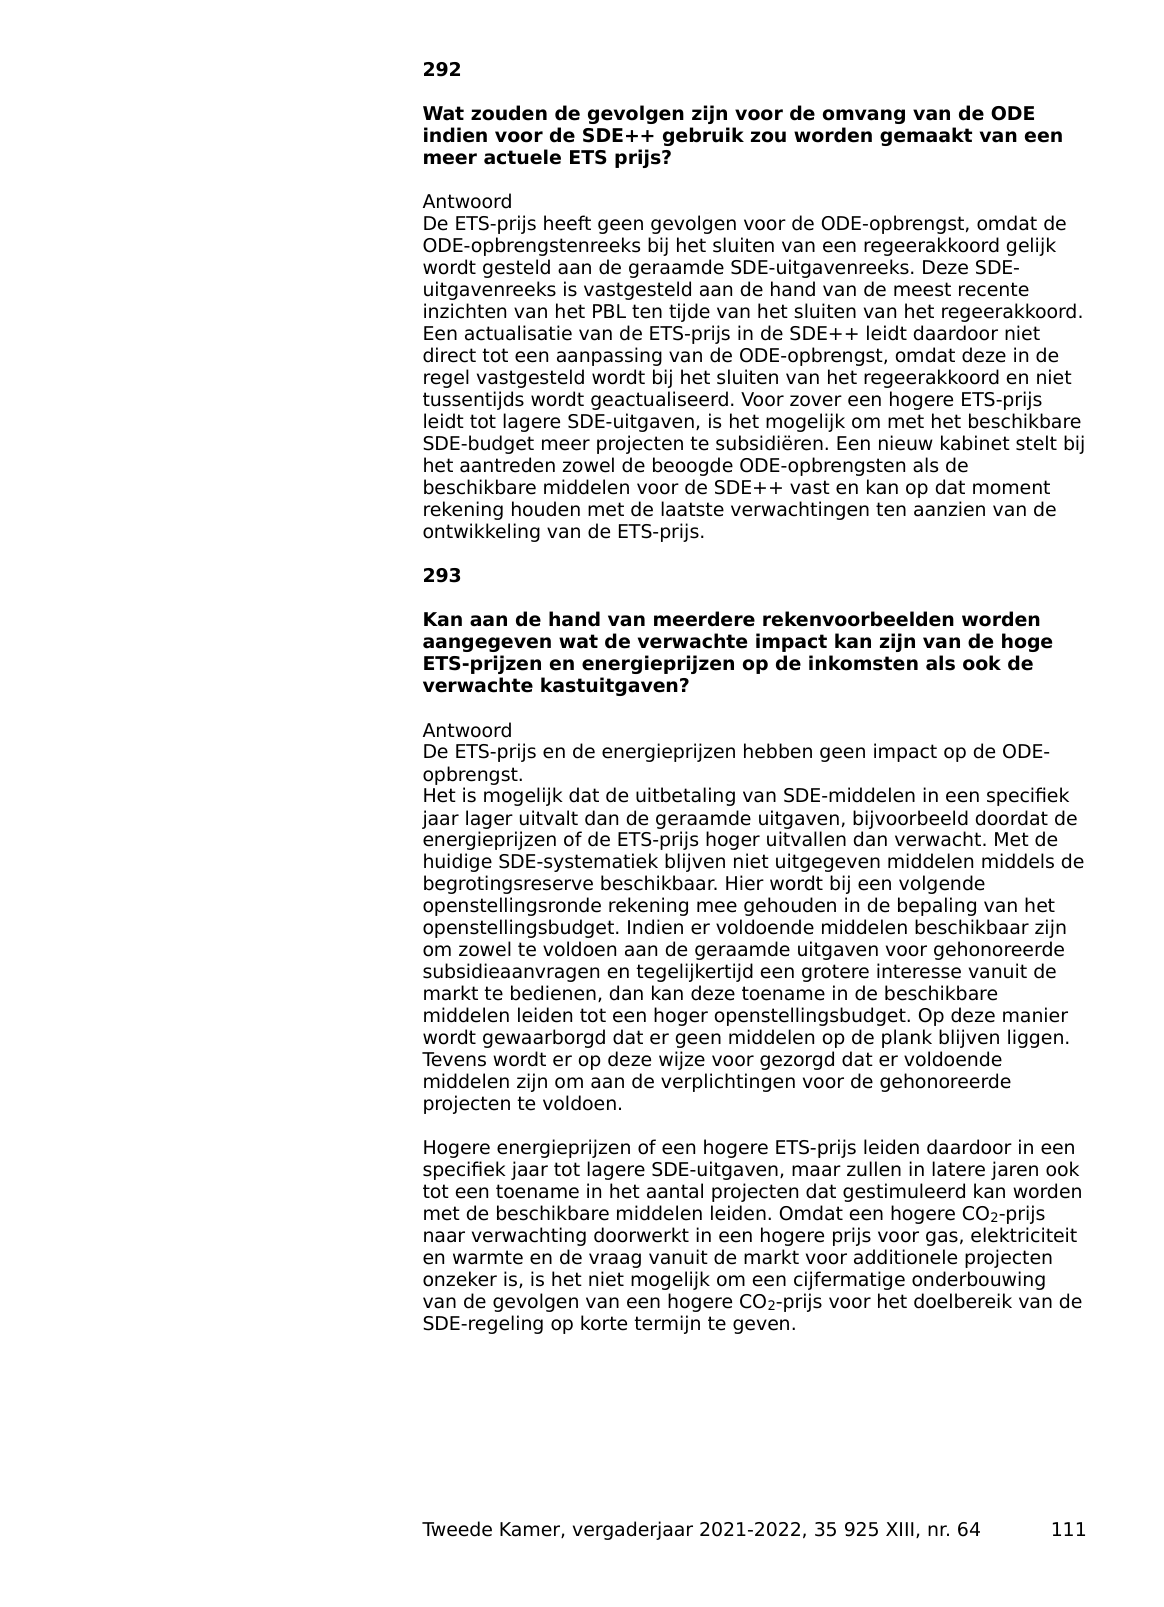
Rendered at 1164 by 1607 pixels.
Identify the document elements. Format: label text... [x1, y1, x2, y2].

text De ETS-prijs heeft geen gevolgen voor de ODE-opbrengst, omdat de ODE-opbrengstenreeks bij het sluiten van een regeerakkoord gelijk wordt gesteld aan de geraamde SDE-uitgavenreeks. Deze SDE-uitgavenreeks is vastgesteld aan de hand van de meest recente inzichten van het PBL ten tijde van het sluiten van het regeerakkoord. Een actualisatie van de ETS-prijs in de SDE++ leidt daardoor niet direct tot een aanpassing van de ODE-opbrengst, omdat deze in de regel vastgesteld wordt bij het sluiten van het regeerakkoord en niet tussentijds wordt geactualiseerd. Voor zover een hogere ETS-prijs leidt tot lagere SDE-uitgaven, is het mogelijk om met het beschikbare SDE-budget meer projecten te subsidiëren. Een nieuw kabinet stelt bij het aantreden zowel de beoogde ODE-opbrengsten als de beschikbare middelen voor de SDE++ vast en kan op dat moment rekening houden met de laatste verwachtingen ten aanzien van de ontwikkeling van de ETS-prijs. [422, 213, 1087, 543]
text Kan aan de hand van meerdere rekenvoorbeelden worden aangegeven wat de verwachte impact kan zijn van de hoge ETS-prijzen en energieprijzen op de inkomsten als ook de verwachte kastuitgaven? [422, 609, 1087, 697]
text Antwoord [422, 719, 1087, 741]
text Hogere energieprijzen of een hogere ETS-prijs leiden daardoor in een specifiek jaar tot lagere SDE-uitgaven, maar zullen in latere jaren ook tot een toename in het aantal projecten dat gestimuleerd kan worden met de beschikbare middelen leiden. Omdat een hogere CO2-prijs naar verwachting doorwerkt in een hogere prijs voor gas, elektriciteit en warmte en de vraag vanuit de markt voor additionele projecten onzeker is, is het niet mogelijk om een cijfermatige onderbouwing van de gevolgen van een hogere CO2-prijs voor het doelbereik van de SDE-regeling op korte termijn te geven. [422, 1137, 1087, 1335]
subtitle 292 [422, 59, 1087, 81]
text De ETS-prijs en de energieprijzen hebben geen impact op de ODE-opbrengst. [422, 741, 1087, 785]
subtitle 293 [422, 565, 1087, 587]
text Het is mogelijk dat de uitbetaling van SDE-middelen in een specifiek jaar lager uitvalt dan de geraamde uitgaven, bijvoorbeeld doordat de energieprijzen of de ETS-prijs hoger uitvallen dan verwacht. Met de huidige SDE-systematiek blijven niet uitgegeven middelen middels de begrotingsreserve beschikbaar. Hier wordt bij een volgende openstellingsronde rekening mee gehouden in de bepaling van het openstellingsbudget. Indien er voldoende middelen beschikbaar zijn om zowel te voldoen aan de geraamde uitgaven voor gehonoreerde subsidieaanvragen en tegelijkertijd een grotere interesse vanuit de markt te bedienen, dan kan deze toename in de beschikbare middelen leiden tot een hoger openstellingsbudget. Op deze manier wordt gewaarborgd dat er geen middelen op de plank blijven liggen. Tevens wordt er op deze wijze voor gezorgd dat er voldoende middelen zijn om aan de verplichtingen voor de gehonoreerde projecten te voldoen. [422, 785, 1087, 1115]
text Wat zouden de gevolgen zijn voor de omvang van de ODE indien voor de SDE++ gebruik zou worden gemaakt van een meer actuele ETS prijs? [422, 103, 1087, 169]
text Antwoord [422, 191, 1087, 213]
